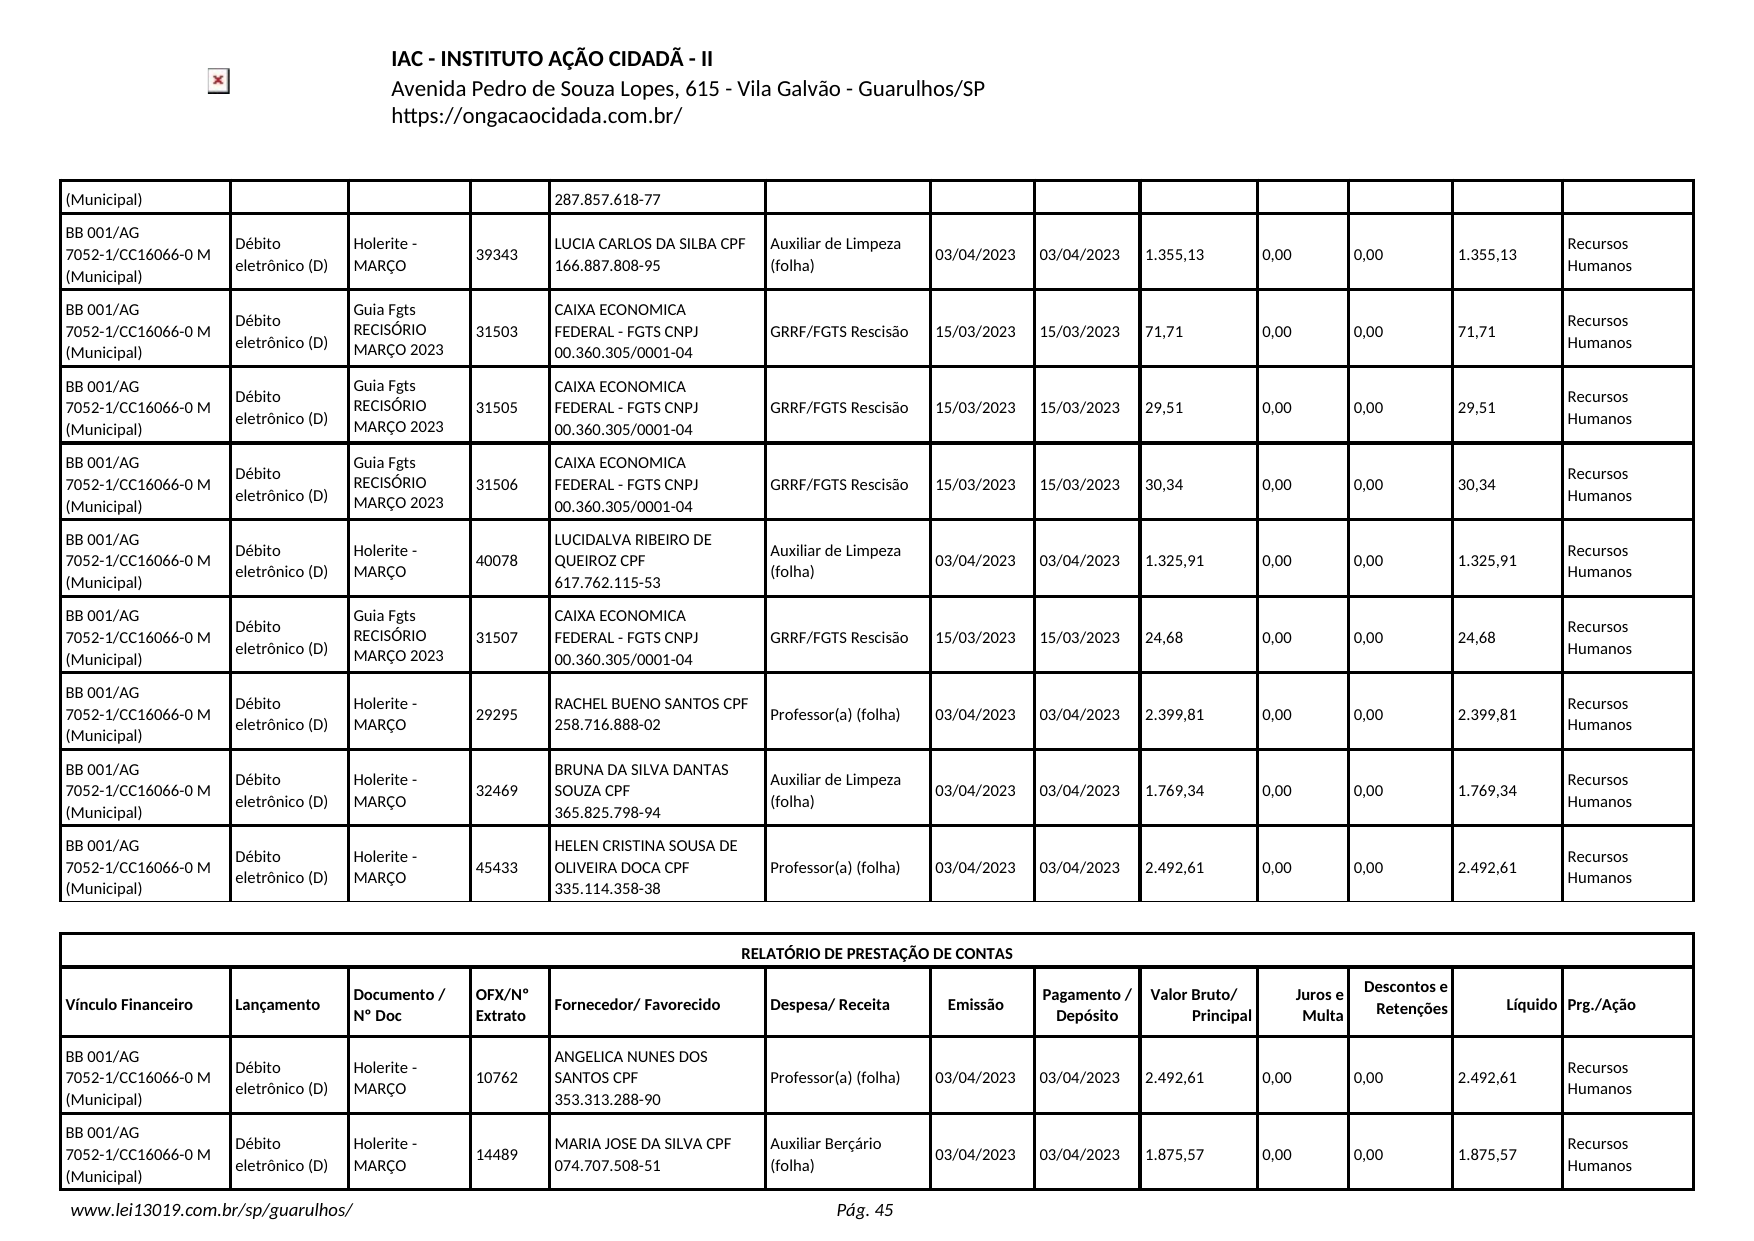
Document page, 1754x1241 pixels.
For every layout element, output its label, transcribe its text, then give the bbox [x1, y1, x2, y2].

table_cell Despesa/ Receita [767, 969, 929, 1035]
table_cell 03/04/2023 [1036, 521, 1138, 594]
table_cell 0,00 [1259, 1038, 1347, 1112]
picture [207, 68, 230, 94]
table_cell 0,00 [1259, 215, 1347, 288]
table_cell BRUNA DA SILVA DANTAS SOUZA CPF 365.825.798-94 [551, 751, 764, 824]
table_cell Professor(a) (folha) [767, 827, 929, 901]
table_cell 1.325,91 [1454, 521, 1561, 594]
table_cell 03/04/2023 [932, 674, 1033, 748]
table_cell Lançamento [232, 969, 347, 1035]
table_cell 2.492,61 [1142, 827, 1256, 901]
table_cell Débito eletrônico (D) [232, 1115, 347, 1188]
table_cell Emissão [932, 969, 1033, 1035]
table_cell BB 001/AG 7052-1/CC16066-0 M (Municipal) [62, 291, 229, 365]
table_cell 29295 [472, 674, 548, 748]
table_cell 30,34 [1142, 445, 1256, 518]
table_cell 71,71 [1142, 291, 1256, 365]
table_cell GRRF/FGTS Rescisão [767, 598, 929, 671]
table_cell 29,51 [1454, 368, 1561, 441]
table_cell RACHEL BUENO SANTOS CPF 258.716.888-02 [551, 674, 764, 748]
table_cell [932, 182, 1033, 212]
table_cell Vínculo Financeiro [62, 969, 229, 1035]
table_cell 0,00 [1259, 751, 1347, 824]
table_cell 15/03/2023 [932, 291, 1033, 365]
table_cell GRRF/FGTS Rescisão [767, 445, 929, 518]
table_cell Descontos e Retenções [1350, 969, 1451, 1035]
table_cell 0,00 [1259, 674, 1347, 748]
table_cell Débito eletrônico (D) [232, 215, 347, 288]
table_cell BB 001/AG 7052-1/CC16066-0 M (Municipal) [62, 368, 229, 441]
table_cell ANGELICA NUNES DOS SANTOS CPF 353.313.288-90 [551, 1038, 764, 1112]
table_cell (Municipal) [62, 182, 229, 212]
table_cell Recursos Humanos [1564, 751, 1692, 824]
table_cell 1.355,13 [1142, 215, 1256, 288]
table_cell 0,00 [1350, 751, 1451, 824]
table_cell Recursos Humanos [1564, 368, 1692, 441]
table_cell Débito eletrônico (D) [232, 674, 347, 748]
table_cell 0,00 [1350, 521, 1451, 594]
table_cell 1.769,34 [1142, 751, 1256, 824]
table_cell [472, 182, 548, 212]
table_cell Professor(a) (folha) [767, 674, 929, 748]
table_cell Auxiliar de Limpeza (folha) [767, 215, 929, 288]
table_cell 1.769,34 [1454, 751, 1561, 824]
table_cell 03/04/2023 [1036, 827, 1138, 901]
table_cell 15/03/2023 [932, 598, 1033, 671]
table_cell 0,00 [1350, 215, 1451, 288]
table_cell CAIXA ECONOMICA FEDERAL - FGTS CNPJ 00.360.305/0001-04 [551, 368, 764, 441]
table_cell GRRF/FGTS Rescisão [767, 291, 929, 365]
table_cell OFX/Nº Extrato [472, 969, 548, 1035]
table_cell Líquido [1454, 969, 1561, 1035]
table_cell BB 001/AG 7052-1/CC16066-0 M (Municipal) [62, 445, 229, 518]
table_cell 0,00 [1259, 1115, 1347, 1188]
table_cell Pagamento / Depósito [1036, 969, 1138, 1035]
table_cell BB 001/AG 7052-1/CC16066-0 M (Municipal) [62, 827, 229, 901]
table_cell 0,00 [1350, 1038, 1451, 1112]
table_cell Débito eletrônico (D) [232, 751, 347, 824]
table_cell Recursos Humanos [1564, 674, 1692, 748]
table_cell BB 001/AG 7052-1/CC16066-0 M (Municipal) [62, 674, 229, 748]
table_cell Débito eletrônico (D) [232, 1038, 347, 1112]
table_cell Holerite - MARÇO [350, 1038, 469, 1112]
table_cell GRRF/FGTS Rescisão [767, 368, 929, 441]
table_cell Recursos Humanos [1564, 445, 1692, 518]
table_cell 45433 [472, 827, 548, 901]
table_cell Débito eletrônico (D) [232, 445, 347, 518]
table_cell Guia Fgts RECISÓRIO MARÇO 2023 [350, 445, 469, 518]
table_cell 03/04/2023 [932, 1115, 1033, 1188]
table_cell Recursos Humanos [1564, 1038, 1692, 1112]
table_cell 14489 [472, 1115, 548, 1188]
table_cell 31503 [472, 291, 548, 365]
table_cell 287.857.618-77 [551, 182, 764, 212]
table_cell 30,34 [1454, 445, 1561, 518]
table_cell 0,00 [1350, 1115, 1451, 1188]
table_cell Débito eletrônico (D) [232, 368, 347, 441]
table_cell BB 001/AG 7052-1/CC16066-0 M (Municipal) [62, 751, 229, 824]
table_cell 0,00 [1259, 827, 1347, 901]
table_cell 03/04/2023 [932, 215, 1033, 288]
table_cell BB 001/AG 7052-1/CC16066-0 M (Municipal) [62, 521, 229, 594]
table_cell Valor Bruto/ Principal [1142, 969, 1256, 1035]
table_cell Guia Fgts RECISÓRIO MARÇO 2023 [350, 368, 469, 441]
table_cell 0,00 [1350, 674, 1451, 748]
table_cell 29,51 [1142, 368, 1256, 441]
table_cell 15/03/2023 [932, 368, 1033, 441]
table_cell 1.875,57 [1454, 1115, 1561, 1188]
table_cell 03/04/2023 [1036, 1115, 1138, 1188]
table_cell 31506 [472, 445, 548, 518]
table_cell Recursos Humanos [1564, 215, 1692, 288]
table_cell 2.492,61 [1454, 827, 1561, 901]
table_cell BB 001/AG 7052-1/CC16066-0 M (Municipal) [62, 215, 229, 288]
table_cell [1564, 182, 1692, 212]
table_cell Prg./Ação [1564, 969, 1692, 1035]
table_cell 0,00 [1350, 598, 1451, 671]
table_cell 03/04/2023 [1036, 674, 1138, 748]
table_cell Holerite - MARÇO [350, 521, 469, 594]
table_cell 03/04/2023 [932, 1038, 1033, 1112]
table_cell 0,00 [1350, 445, 1451, 518]
table_cell 0,00 [1259, 368, 1347, 441]
table_cell Auxiliar de Limpeza (folha) [767, 751, 929, 824]
table_cell HELEN CRISTINA SOUSA DE OLIVEIRA DOCA CPF 335.114.358-38 [551, 827, 764, 901]
table_cell 39343 [472, 215, 548, 288]
table_cell 0,00 [1259, 291, 1347, 365]
table_cell Fornecedor/ Favorecido [551, 969, 764, 1035]
table_cell 40078 [472, 521, 548, 594]
table_cell 03/04/2023 [932, 751, 1033, 824]
table_cell Recursos Humanos [1564, 291, 1692, 365]
table_cell 03/04/2023 [932, 521, 1033, 594]
table_cell MARIA JOSE DA SILVA CPF 074.707.508-51 [551, 1115, 764, 1188]
table_cell Holerite - MARÇO [350, 674, 469, 748]
table_cell Holerite - MARÇO [350, 827, 469, 901]
table_cell 0,00 [1259, 598, 1347, 671]
table_cell [232, 182, 347, 212]
table_cell CAIXA ECONOMICA FEDERAL - FGTS CNPJ 00.360.305/0001-04 [551, 598, 764, 671]
table_cell Recursos Humanos [1564, 1115, 1692, 1188]
table_cell Holerite - MARÇO [350, 215, 469, 288]
table_cell 03/04/2023 [1036, 215, 1138, 288]
table_cell 0,00 [1350, 827, 1451, 901]
table_cell BB 001/AG 7052-1/CC16066-0 M (Municipal) [62, 1038, 229, 1112]
table_cell Professor(a) (folha) [767, 1038, 929, 1112]
table_cell 2.492,61 [1454, 1038, 1561, 1112]
table_cell [350, 182, 469, 212]
table_cell [1454, 182, 1561, 212]
table_cell Guia Fgts RECISÓRIO MARÇO 2023 [350, 598, 469, 671]
table_cell Juros e Multa [1259, 969, 1347, 1035]
table_cell Guia Fgts RECISÓRIO MARÇO 2023 [350, 291, 469, 365]
table_cell [1142, 182, 1256, 212]
table_cell 24,68 [1454, 598, 1561, 671]
table_cell 2.492,61 [1142, 1038, 1256, 1112]
table_cell 0,00 [1350, 291, 1451, 365]
table_cell LUCIA CARLOS DA SILBA CPF 166.887.808-95 [551, 215, 764, 288]
table_cell 32469 [472, 751, 548, 824]
table_cell Holerite - MARÇO [350, 1115, 469, 1188]
table_cell LUCIDALVA RIBEIRO DE QUEIROZ CPF 617.762.115-53 [551, 521, 764, 594]
table_cell [1350, 182, 1451, 212]
table_cell Recursos Humanos [1564, 598, 1692, 671]
table_cell 03/04/2023 [1036, 1038, 1138, 1112]
table_cell 0,00 [1259, 445, 1347, 518]
table_cell 10762 [472, 1038, 548, 1112]
table_cell Débito eletrônico (D) [232, 521, 347, 594]
table_cell 24,68 [1142, 598, 1256, 671]
table_cell Débito eletrônico (D) [232, 827, 347, 901]
table_cell 1.875,57 [1142, 1115, 1256, 1188]
table_cell Recursos Humanos [1564, 521, 1692, 594]
table_cell BB 001/AG 7052-1/CC16066-0 M (Municipal) [62, 598, 229, 671]
table_cell 31507 [472, 598, 548, 671]
table_cell 31505 [472, 368, 548, 441]
table_cell Débito eletrônico (D) [232, 598, 347, 671]
table_cell [767, 182, 929, 212]
table_cell Holerite - MARÇO [350, 751, 469, 824]
table_cell CAIXA ECONOMICA FEDERAL - FGTS CNPJ 00.360.305/0001-04 [551, 445, 764, 518]
table_cell Auxiliar de Limpeza (folha) [767, 521, 929, 594]
table_cell [1036, 182, 1138, 212]
table_header RELATÓRIO DE PRESTAÇÃO DE CONTAS [62, 935, 1692, 965]
table_cell 1.355,13 [1454, 215, 1561, 288]
table_cell 71,71 [1454, 291, 1561, 365]
table_cell 15/03/2023 [1036, 445, 1138, 518]
table_cell 03/04/2023 [932, 827, 1033, 901]
table_cell 0,00 [1350, 368, 1451, 441]
table_cell Recursos Humanos [1564, 827, 1692, 901]
table_cell 15/03/2023 [1036, 368, 1138, 441]
table_cell Débito eletrônico (D) [232, 291, 347, 365]
table_cell 0,00 [1259, 521, 1347, 594]
table_cell 03/04/2023 [1036, 751, 1138, 824]
table_cell [1259, 182, 1347, 212]
table_cell 1.325,91 [1142, 521, 1256, 594]
table_cell 15/03/2023 [1036, 598, 1138, 671]
table_cell Documento / Nº Doc [350, 969, 469, 1035]
table_cell 2.399,81 [1142, 674, 1256, 748]
table_cell 15/03/2023 [1036, 291, 1138, 365]
table_cell CAIXA ECONOMICA FEDERAL - FGTS CNPJ 00.360.305/0001-04 [551, 291, 764, 365]
table_cell 2.399,81 [1454, 674, 1561, 748]
table_cell Auxiliar Berçário (folha) [767, 1115, 929, 1188]
table_cell 15/03/2023 [932, 445, 1033, 518]
table_cell BB 001/AG 7052-1/CC16066-0 M (Municipal) [62, 1115, 229, 1188]
